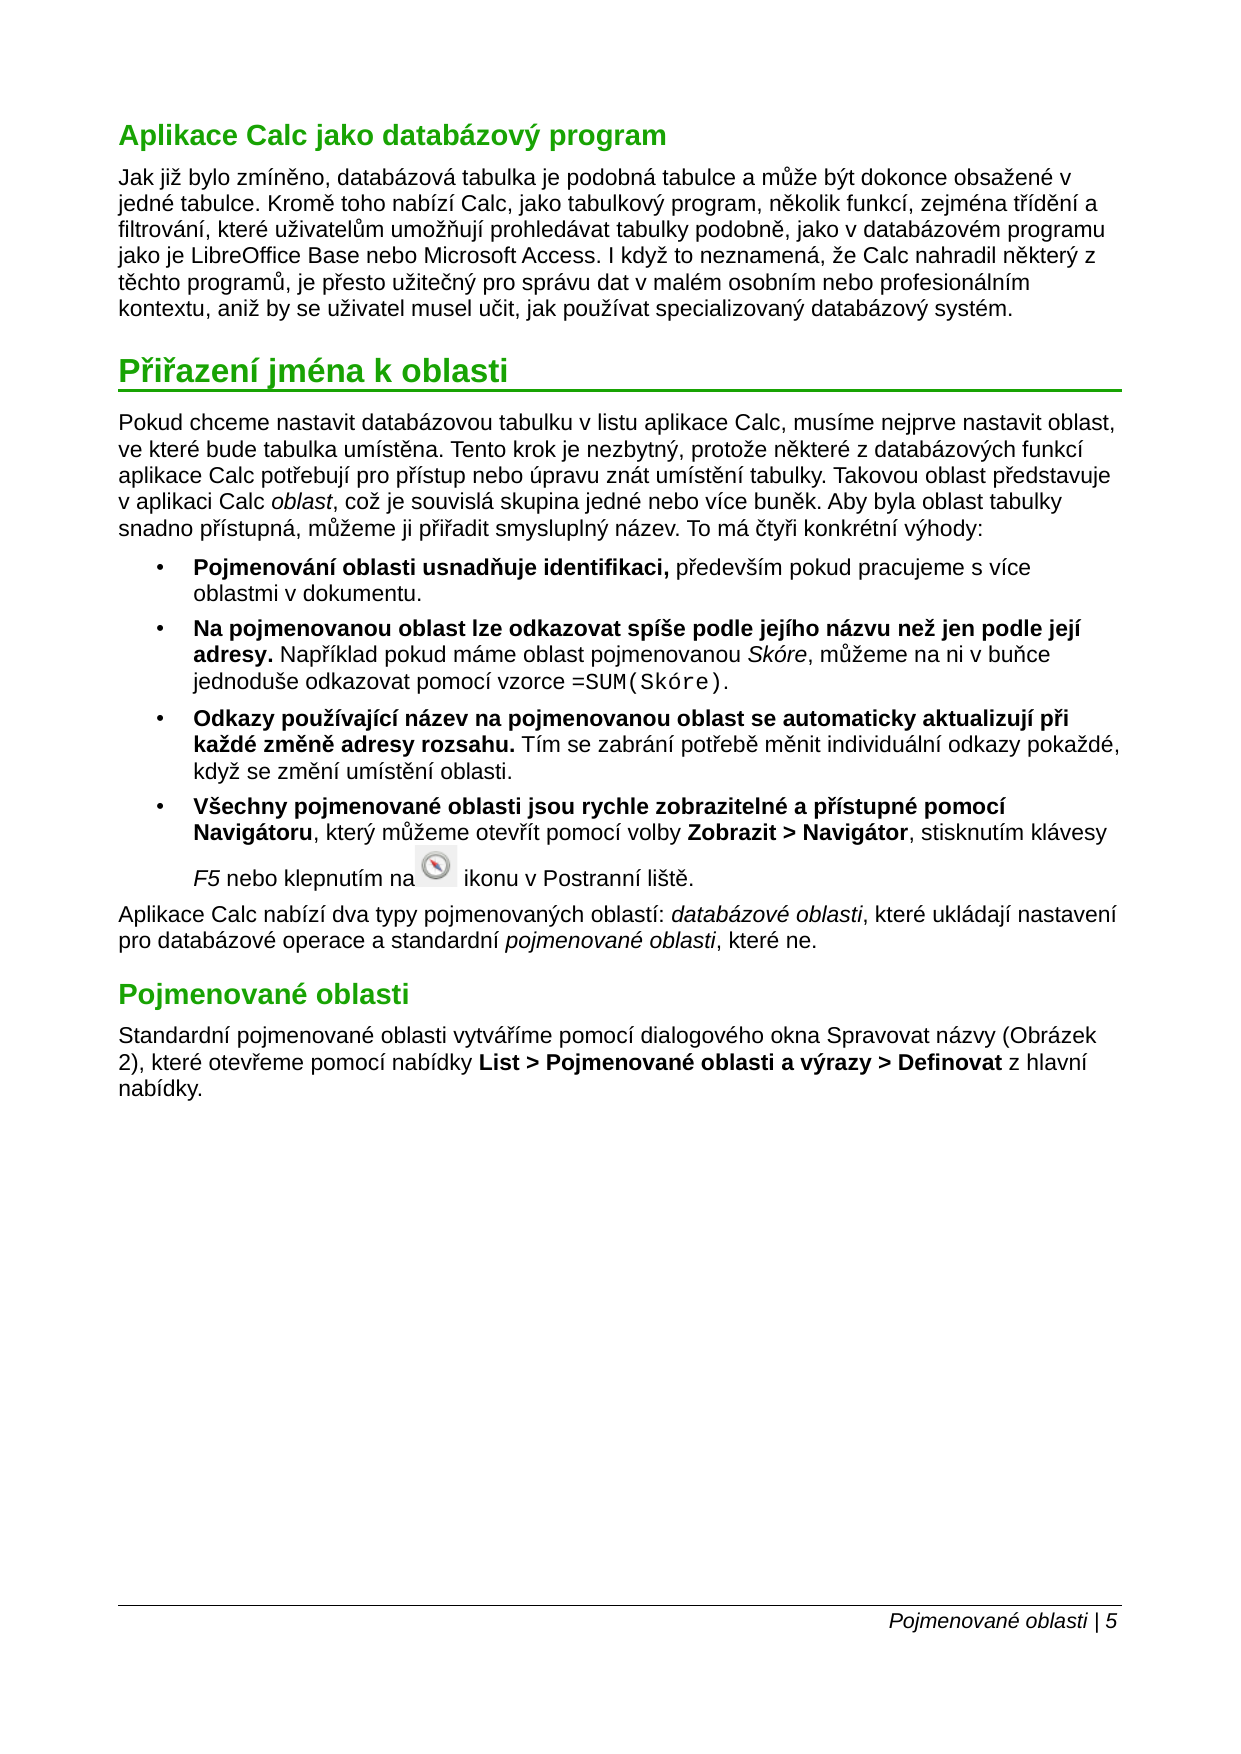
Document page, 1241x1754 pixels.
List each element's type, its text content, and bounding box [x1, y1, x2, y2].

text Jak již bylo zmíněno, databázová tabulka je podobná tabulce a může být dokonce obsažené v jedné tabulce. Kromě toho nabízí Calc, jako tabulkový program, několik funkcí, zejména třídění a filtrování, které uživatelům umožňují prohledávat tabulky podobně, jako v databázovém programu jako je LibreOffice Base nebo Microsoft Access. I když to neznamená, že Calc nahradil některý z těchto programů, je přesto užitečný pro správu dat v malém osobním nebo profesionálním kontextu, aniž by se uživatel musel učit, jak používat specializovaný databázový systém. [118, 163, 1122, 322]
picture [414, 845, 458, 887]
text Aplikace Calc nabízí dva typy pojmenovaných oblastí: databázové oblasti, které ukládají nastavení pro databázové operace a standardní pojmenované oblasti, které ne. [118, 901, 1122, 953]
text Standardní pojmenované oblasti vytváříme pomocí dialogového okna Spravovat názvy (Obrázek 2), které otevřeme pomocí nabídky List > Pojmenované oblasti a výrazy > Definovat z hlavní nabídky. [118, 1022, 1122, 1101]
subtitle Pojmenované oblasti [118, 977, 1122, 1011]
list Všechny pojmenované oblasti jsou rychle zobrazitelné a přístupné pomocí Navigátoru, který můžeme otevřít pomocí volby Zobrazit > Navigátor, stisknutím klávesy F5 nebo klepnutím na ikonu v Postranní liště. [156, 793, 1122, 892]
text Pokud chceme nastavit databázovou tabulku v listu aplikace Calc, musíme nejprve nastavit oblast, ve které bude tabulka umístěna. Tento krok je nezbytný, protože některé z databázových funkcí aplikace Calc potřebují pro přístup nebo úpravu znát umístění tabulky. Takovou oblast představuje v aplikaci Calc oblast, což je souvislá skupina jedné nebo více buněk. Aby byla oblast tabulky snadno přístupná, můžeme ji přiřadit smysluplný název. To má čtyři konkrétní výhody: [118, 409, 1122, 541]
subtitle Přiřazení jména k oblasti [118, 351, 1122, 389]
list Pojmenování oblasti usnadňuje identifikaci, především pokud pracujeme s více oblastmi v dokumentu. [156, 553, 1122, 606]
subtitle Aplikace Calc jako databázový program [118, 118, 1122, 152]
list Na pojmenovanou oblast lze odkazovat spíše podle jejího názvu než jen podle její adresy. Například pokud máme oblast pojmenovanou Skóre, můžeme na ni v buňce jednoduše odkazovat pomocí vzorce =SUM(Skóre). [156, 615, 1122, 696]
list Odkazy používající název na pojmenovanou oblast se automaticky aktualizují při každé změně adresy rozsahu. Tím se zabrání potřebě měnit individuální odkazy pokaždé, když se změní umístění oblasti. [156, 705, 1122, 784]
